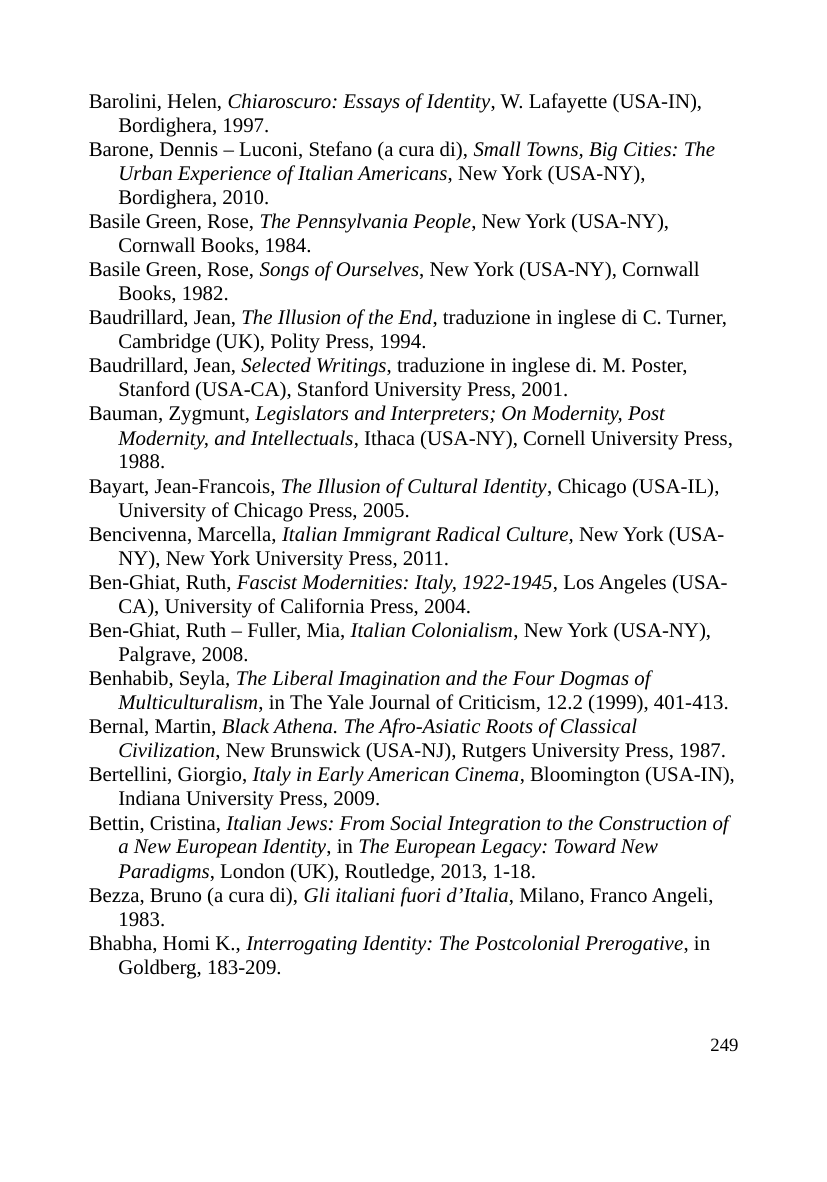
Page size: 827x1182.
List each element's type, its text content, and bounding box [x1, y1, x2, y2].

text Bauman, Zygmunt, Legislators and Interpreters; On Modernity, Post Modernity, and Intellectuals, Ithaca (USA-NY), Cornell University Press, 1988. [88, 401, 738, 473]
text Benhabib, Seyla, The Liberal Imagination and the Four Dogmas of Multiculturalism, in The Yale Journal of Criticism, 12.2 (1999), 401-413. [88, 666, 738, 714]
text Bertellini, Giorgio, Italy in Early American Cinema, Bloomington (USA-IN), Indiana University Press, 2009. [88, 762, 738, 810]
text Bencivenna, Marcella, Italian Immigrant Radical Culture, New York (USA-NY), New York University Press, 2011. [88, 522, 738, 570]
text Baudrillard, Jean, The Illusion of the End, traduzione in inglese di C. Turner, Cambridge (UK), Polity Press, 1994. [88, 305, 738, 353]
text Bhabha, Homi K., Interrogating Identity: The Postcolonial Prerogative, in Goldberg, 183-209. [88, 931, 738, 979]
text Basile Green, Rose, Songs of Ourselves, New York (USA-NY), Cornwall Books, 1982. [88, 257, 738, 305]
text Baudrillard, Jean, Selected Writings, traduzione in inglese di. M. Poster, Stanford (USA-CA), Stanford University Press, 2001. [88, 353, 738, 401]
text Bezza, Bruno (a cura di), Gli italiani fuori d’Italia, Milano, Franco Angeli, 1983. [88, 883, 738, 931]
text Ben-Ghiat, Ruth – Fuller, Mia, Italian Colonialism, New York (USA-NY), Palgrave, 2008. [88, 618, 738, 666]
text Bernal, Martin, Black Athena. The Afro-Asiatic Roots of Classical Civilization, New Brunswick (USA-NJ), Rutgers University Press, 1987. [88, 714, 738, 762]
text Basile Green, Rose, The Pennsylvania People, New York (USA-NY), Cornwall Books, 1984. [88, 209, 738, 257]
text Barolini, Helen, Chiaroscuro: Essays of Identity, W. Lafayette (USA-IN), Bordighera, 1997. [88, 88, 738, 137]
text Barone, Dennis – Luconi, Stefano (a cura di), Small Towns, Big Cities: The Urban Experience of Italian Americans, New York (USA-NY), Bordighera, 2010. [88, 137, 738, 209]
text Ben-Ghiat, Ruth, Fascist Modernities: Italy, 1922-1945, Los Angeles (USA-CA), University of California Press, 2004. [88, 570, 738, 618]
text Bettin, Cristina, Italian Jews: From Social Integration to the Construction of a New European Identity, in The European Legacy: Toward New Paradigms, London (UK), Routledge, 2013, 1-18. [88, 810, 738, 883]
text Bayart, Jean-Francois, The Illusion of Cultural Identity, Chicago (USA-IL), University of Chicago Press, 2005. [88, 473, 738, 522]
